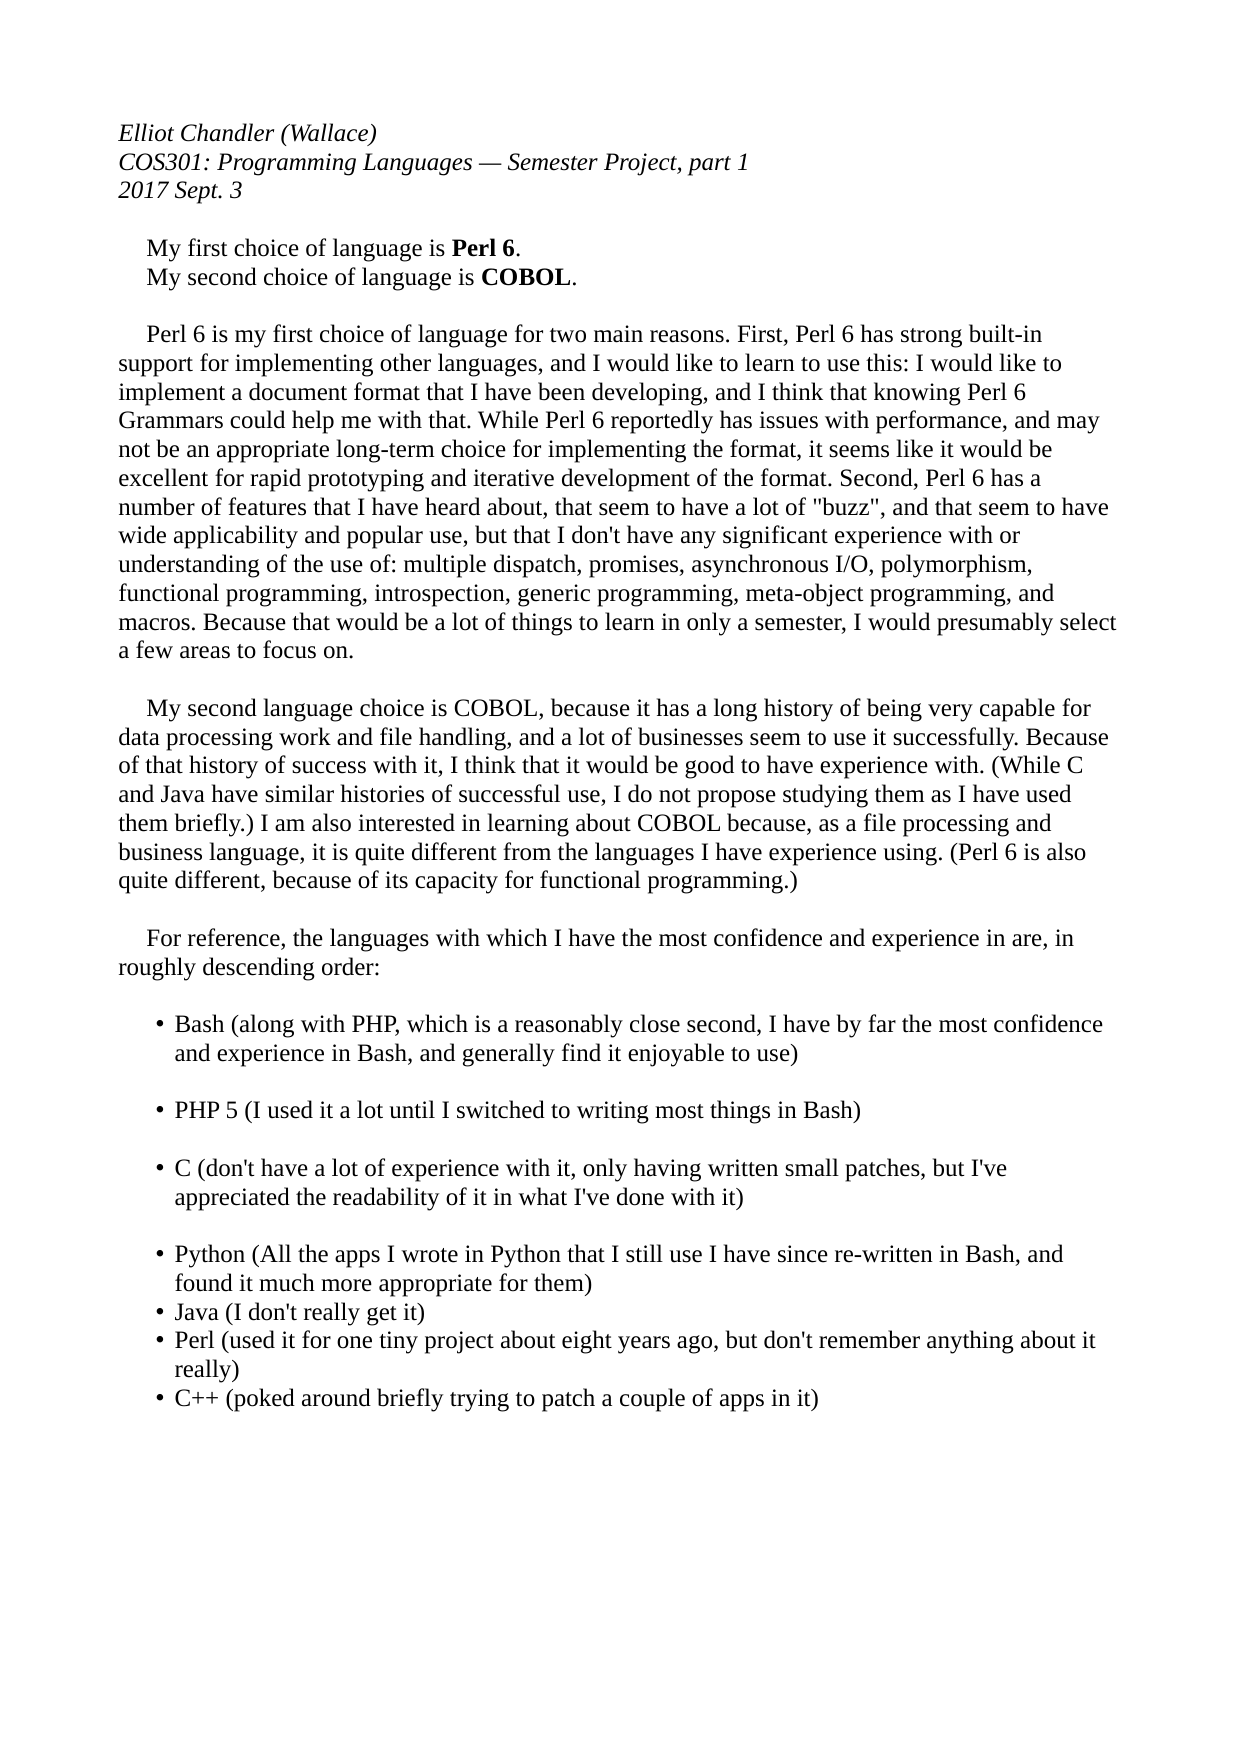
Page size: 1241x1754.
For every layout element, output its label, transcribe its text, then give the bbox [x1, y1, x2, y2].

text 2017 Sept. 3 [118, 176, 1122, 204]
text My second language choice is COBOL, because it has a long history of being very capable for data processing work and file handling, and a lot of businesses seem to use it successfully. Because of that history of success with it, I think that it would be good to have experience with. (While C and Java have similar histories of successful use, I do not propose studying them as I have used them briefly.) I am also interested in learning about COBOL because, as a file processing and business language, it is quite different from the languages I have experience using. (Perl 6 is also quite different, because of its capacity for functional programming.) [118, 693, 1122, 894]
text My second choice of language is COBOL. [118, 262, 1122, 291]
list PHP 5 (I used it a lot until I switched to writing most things in Bash) [156, 1096, 1122, 1124]
list Python (All the apps I wrote in Python that I still use I have since re-written in Bash, and found it much more appropriate for them) [156, 1239, 1122, 1297]
text Perl 6 is my first choice of language for two main reasons. First, Perl 6 has strong built-in support for implementing other languages, and I would like to learn to use this: I would like to implement a document format that I have been developing, and I think that knowing Perl 6 Grammars could help me with that. While Perl 6 reportedly has issues with performance, and may not be an appropriate long-term choice for implementing the format, it seems like it would be excellent for rapid prototyping and iterative development of the format. Second, Perl 6 has a number of features that I have heard about, that seem to have a lot of "buzz", and that seem to have wide applicability and popular use, but that I don't have any significant experience with or understanding of the use of: multiple dispatch, promises, asynchronous I/O, polymorphism, functional programming, introspection, generic programming, meta-object programming, and macros. Because that would be a lot of things to learn in only a semester, I would presumably select a few areas to focus on. [118, 319, 1122, 664]
list C++ (poked around briefly trying to patch a couple of apps in it) [156, 1383, 1122, 1412]
list C (don't have a lot of experience with it, only having written small patches, but I've appreciated the readability of it in what I've done with it) [156, 1153, 1122, 1211]
text My first choice of language is Perl 6. [118, 233, 1122, 262]
text COS301: Programming Languages — Semester Project, part 1 [118, 147, 1122, 176]
list Bash (along with PHP, which is a reasonably close second, I have by far the most confidence and experience in Bash, and generally find it enjoyable to use) [156, 1009, 1122, 1067]
text For reference, the languages with which I have the most confidence and experience in are, in roughly descending order: [118, 923, 1122, 981]
list Perl (used it for one tiny project about eight years ago, but don't remember anything about it really) [156, 1326, 1122, 1383]
text Elliot Chandler (Wallace) [118, 118, 1122, 147]
list Java (I don't really get it) [156, 1297, 1122, 1326]
